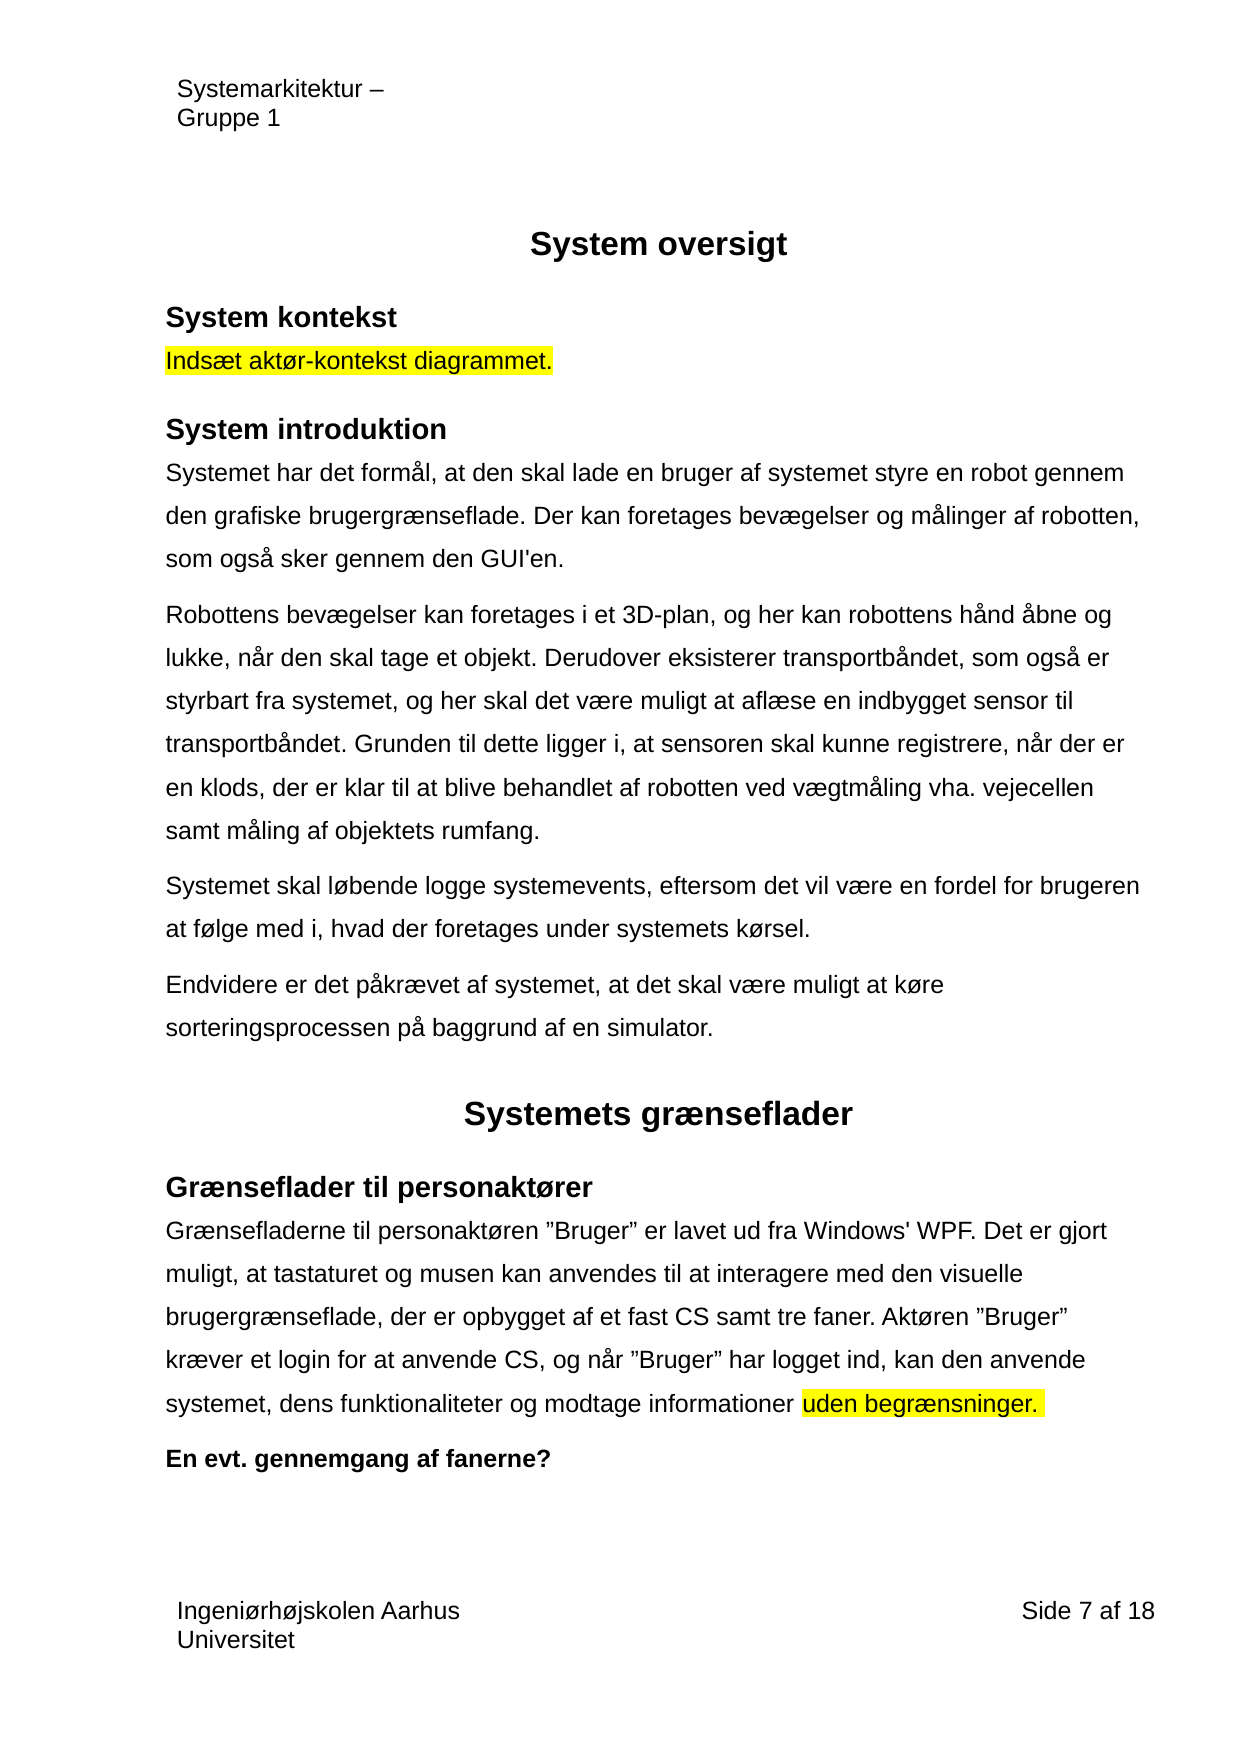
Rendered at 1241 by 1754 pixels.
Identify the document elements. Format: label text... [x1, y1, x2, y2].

subtitle Systemets grænseflader [165, 1094, 1152, 1132]
text Robottens bevægelser kan foretages i et 3D-plan, og her kan robottens hånd åbne og lukke, når den skal tage et objekt. Derudover eksisterer transportbåndet, som også er styrbart fra systemet, og her skal det være muligt at aflæse en indbygget sensor til transportbåndet. Grunden til dette ligger i, at sensoren skal kunne registrere, når der er en klods, der er klar til at blive behandlet af robotten ved vægtmåling vha. vejecellen samt måling af objektets rumfang. [165, 600, 1152, 844]
subtitle System introduktion [165, 412, 1152, 446]
subtitle System oversigt [165, 224, 1152, 262]
subtitle Grænseflader til personaktører [165, 1170, 1152, 1203]
text Grænsefladerne til personaktøren ”Bruger” er lavet ud fra Windows' WPF. Det er gjort muligt, at tastaturet og musen kan anvendes til at interagere med den visuelle brugergrænseflade, der er opbygget af et fast CS samt tre faner. Aktøren ”Bruger” kræver et login for at anvende CS, og når ”Bruger” har logget ind, kan den anvende systemet, dens funktionaliteter og modtage informationer uden begrænsninger. [165, 1216, 1152, 1417]
text Systemet skal løbende logge systemevents, eftersom det vil være en fordel for brugeren at følge med i, hvad der foretages under systemets kørsel. [165, 871, 1152, 943]
text Endvidere er det påkrævet af systemet, at det skal være muligt at køre sorteringsprocessen på baggrund af en simulator. [165, 970, 1152, 1042]
subtitle System kontekst [165, 300, 1152, 333]
text Indsæt aktør-kontekst diagrammet. [165, 346, 1152, 375]
text En evt. gennemgang af fanerne? [165, 1444, 1152, 1473]
text Systemet har det formål, at den skal lade en bruger af systemet styre en robot gennem den grafiske brugergrænseflade. Der kan foretages bevægelser og målinger af robotten, som også sker gennem den GUI'en. [165, 458, 1152, 573]
